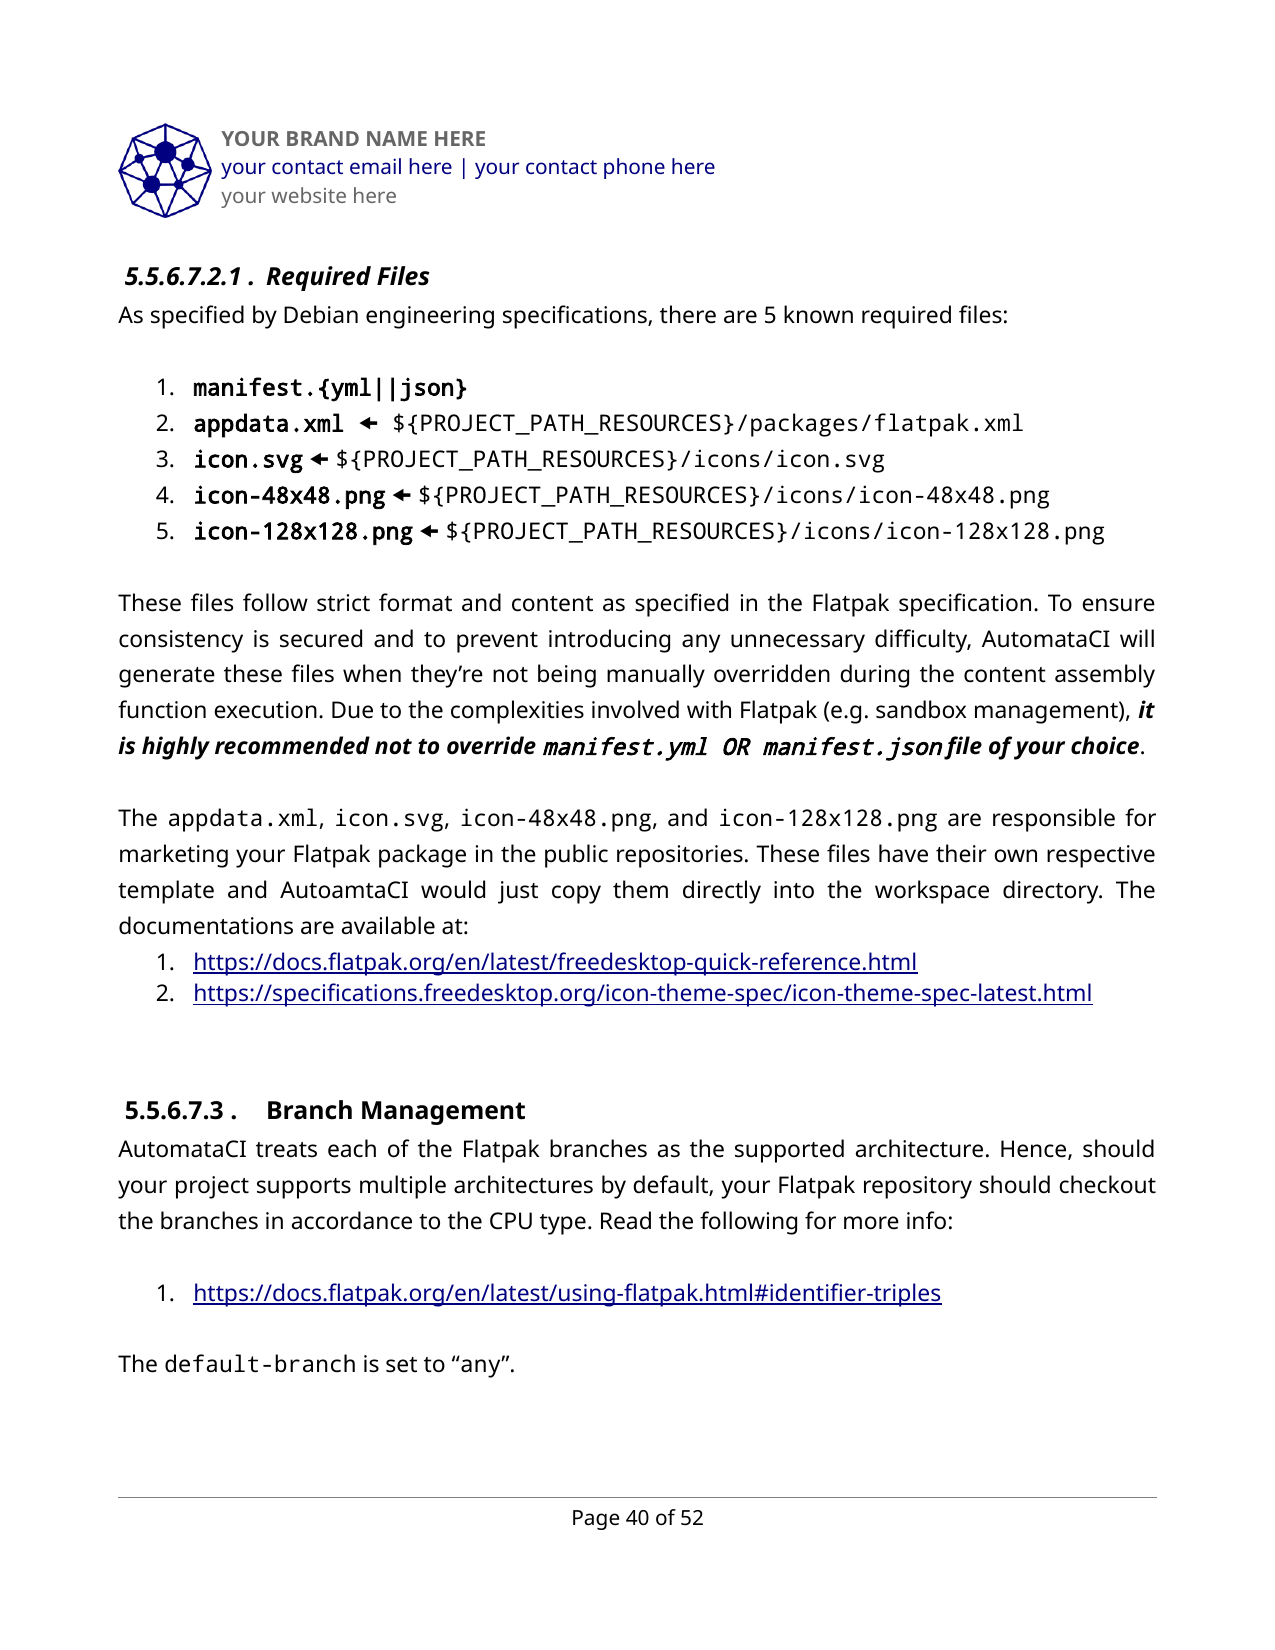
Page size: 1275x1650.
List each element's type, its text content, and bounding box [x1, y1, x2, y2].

picture [118, 123, 212, 218]
text These files follow strict format and content as specified in the Flatpak specification. To ensure consistency is secured and to prevent introducing any unnecessary difficulty, AutomataCI will generate these files when they’re not being manually overridden during the content assembly function execution. Due to the complexities involved with Flatpak (e.g. sandbox management), it is highly recommended not to override manifest.yml OR manifest.json file of your choice. [118, 587, 1157, 762]
text The default-branch is set to “any”. [118, 1348, 1157, 1380]
list https://specifications.freedesktop.org/icon-theme-spec/icon-theme-spec-latest.html [156, 977, 1157, 1008]
list https://docs.flatpak.org/en/latest/freedesktop-quick-reference.html [156, 946, 1157, 977]
list icon-48x48.png 🠜 ${PROJECT_PATH_RESOURCES}/icons/icon-48x48.png [156, 479, 1157, 510]
text As specified by Debian engineering specifications, there are 5 known required files: [118, 299, 1157, 330]
list https://docs.flatpak.org/en/latest/using-flatpak.html#identifier-triples [156, 1277, 1157, 1308]
subtitle Branch Management [118, 1093, 1157, 1127]
list appdata.xml 🠜 ${PROJECT_PATH_RESOURCES}/packages/flatpak.xml [156, 407, 1157, 438]
subtitle Required Files [118, 259, 1157, 293]
text AutomataCI treats each of the Flatpak branches as the supported architecture. Hence, should your project supports multiple architectures by default, your Flatpak repository should checkout the branches in accordance to the CPU type. Read the following for more info: [118, 1133, 1157, 1236]
text The appdata.xml, icon.svg, icon-48x48.png, and icon-128x128.png are responsible for marketing your Flatpak package in the public repositories. These files have their own respective template and AutoamtaCI would just copy them directly into the workspace directory. The documentations are available at: [118, 802, 1157, 941]
list manifest.{yml||json} [156, 371, 1157, 402]
list icon-128x128.png 🠜 ${PROJECT_PATH_RESOURCES}/icons/icon-128x128.png [156, 515, 1157, 546]
list icon.svg 🠜 ${PROJECT_PATH_RESOURCES}/icons/icon.svg [156, 443, 1157, 474]
